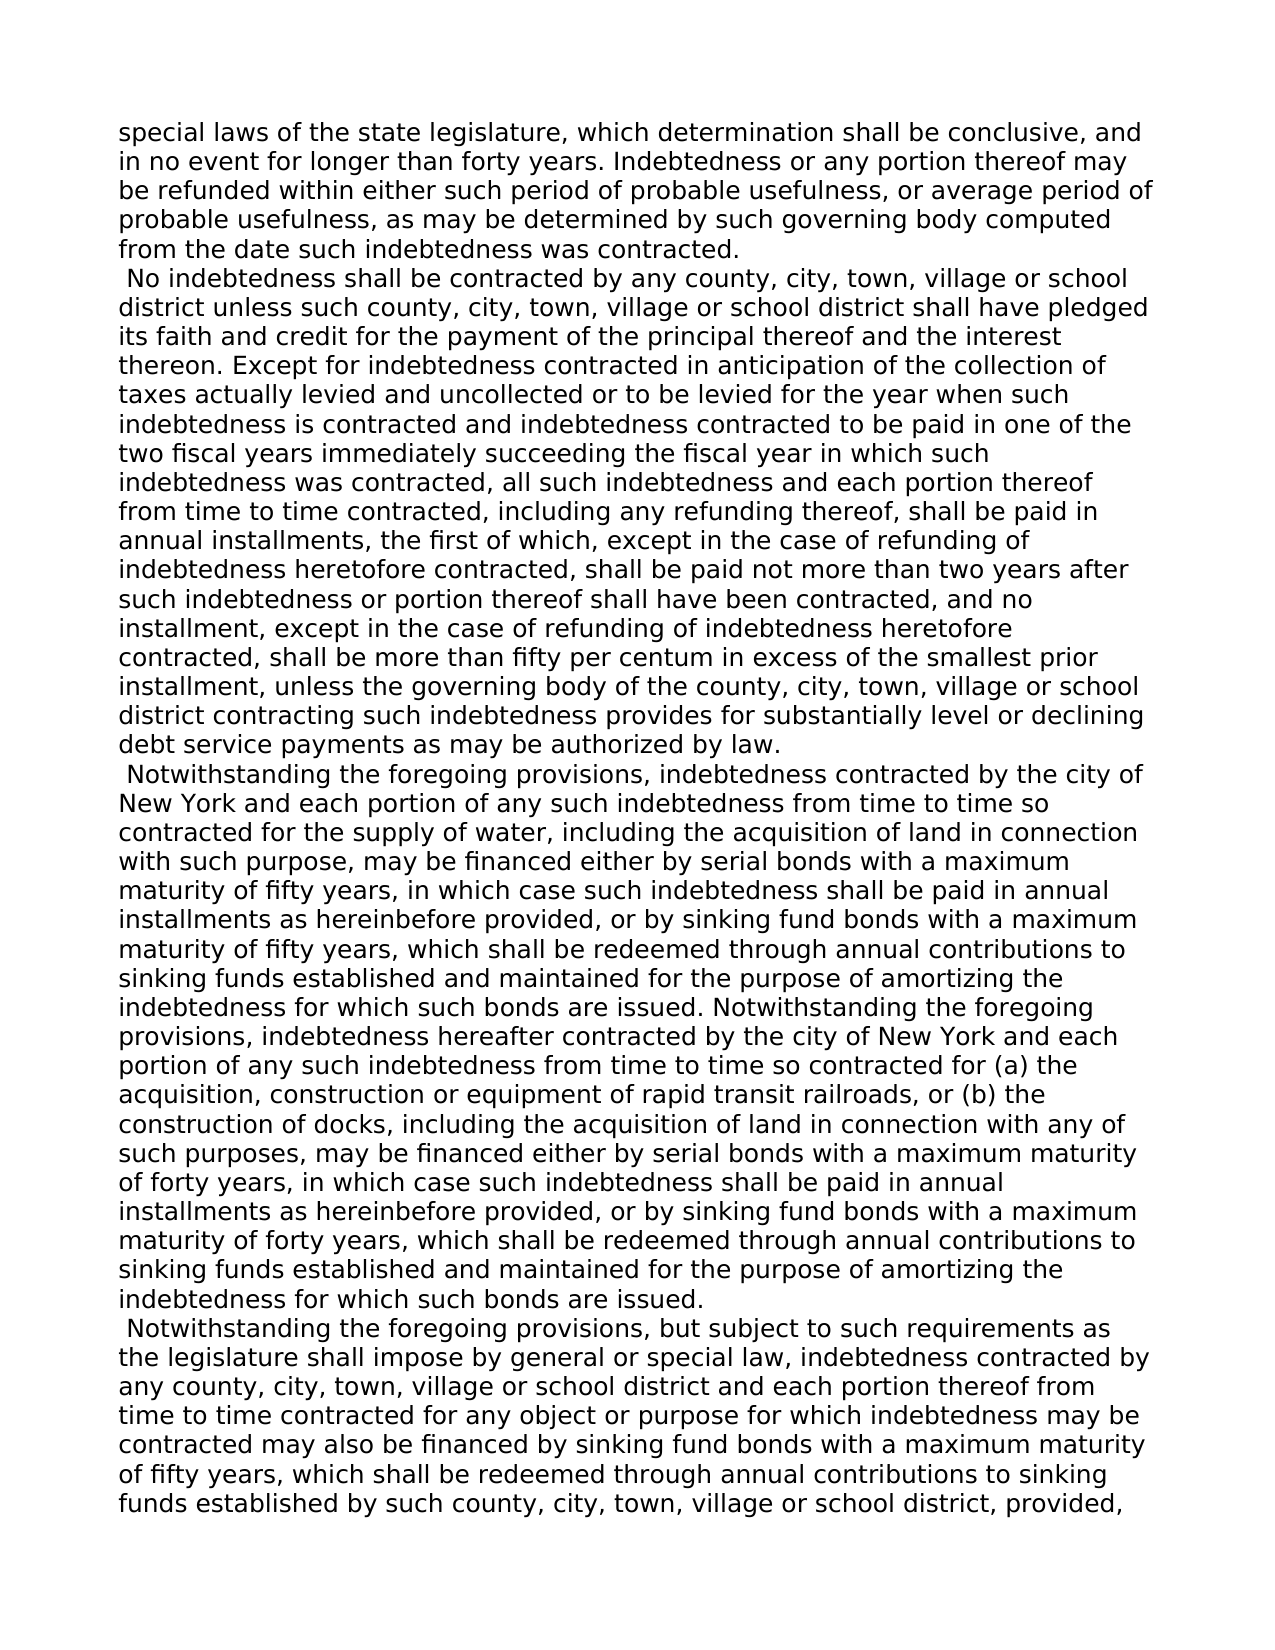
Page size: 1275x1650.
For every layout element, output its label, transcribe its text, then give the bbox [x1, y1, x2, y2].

text special laws of the state legislature, which determination shall be conclusive, and in no event for longer than forty years. Indebtedness or any portion thereof may be refunded within either such period of probable usefulness, or average period of probable usefulness, as may be determined by such governing body computed from the date such indebtedness was contracted. No indebtedness shall be contracted by any county, city, town, village or school district unless such county, city, town, village or school district shall have pledged its faith and credit for the payment of the principal thereof and the interest thereon. Except for indebtedness contracted in anticipation of the collection of taxes actually levied and uncollected or to be levied for the year when such indebtedness is contracted and indebtedness contracted to be paid in one of the two fiscal years immediately succeeding the fiscal year in which such indebtedness was contracted, all such indebtedness and each portion thereof from time to time contracted, including any refunding thereof, shall be paid in annual installments, the first of which, except in the case of refunding of indebtedness heretofore contracted, shall be paid not more than two years after such indebtedness or portion thereof shall have been contracted, and no installment, except in the case of refunding of indebtedness heretofore contracted, shall be more than fifty per centum in excess of the smallest prior installment, unless the governing body of the county, city, town, village or school district contracting such indebtedness provides for substantially level or declining debt service payments as may be authorized by law. Notwithstanding the foregoing provisions, indebtedness contracted by the city of New York and each portion of any such indebtedness from time to time so contracted for the supply of water, including the acquisition of land in connection with such purpose, may be financed either by serial bonds with a maximum maturity of fifty years, in which case such indebtedness shall be paid in annual installments as hereinbefore provided, or by sinking fund bonds with a maximum maturity of fifty years, which shall be redeemed through annual contributions to sinking funds established and maintained for the purpose of amortizing the indebtedness for which such bonds are issued. Notwithstanding the foregoing provisions, indebtedness hereafter contracted by the city of New York and each portion of any such indebtedness from time to time so contracted for (a) the acquisition, construction or equipment of rapid transit railroads, or (b) the construction of docks, including the acquisition of land in connection with any of such purposes, may be financed either by serial bonds with a maximum maturity of forty years, in which case such indebtedness shall be paid in annual installments as hereinbefore provided, or by sinking fund bonds with a maximum maturity of forty years, which shall be redeemed through annual contributions to sinking funds established and maintained for the purpose of amortizing the indebtedness for which such bonds are issued. Notwithstanding the foregoing provisions, but subject to such requirements as the legislature shall impose by general or special law, indebtedness contracted by any county, city, town, village or school district and each portion thereof from time to time contracted for any object or purpose for which indebtedness may be contracted may also be financed by sinking fund bonds with a maximum maturity of fifty years, which shall be redeemed through annual contributions to sinking funds established by such county, city, town, village or school district, provided, [118, 118, 1157, 1518]
